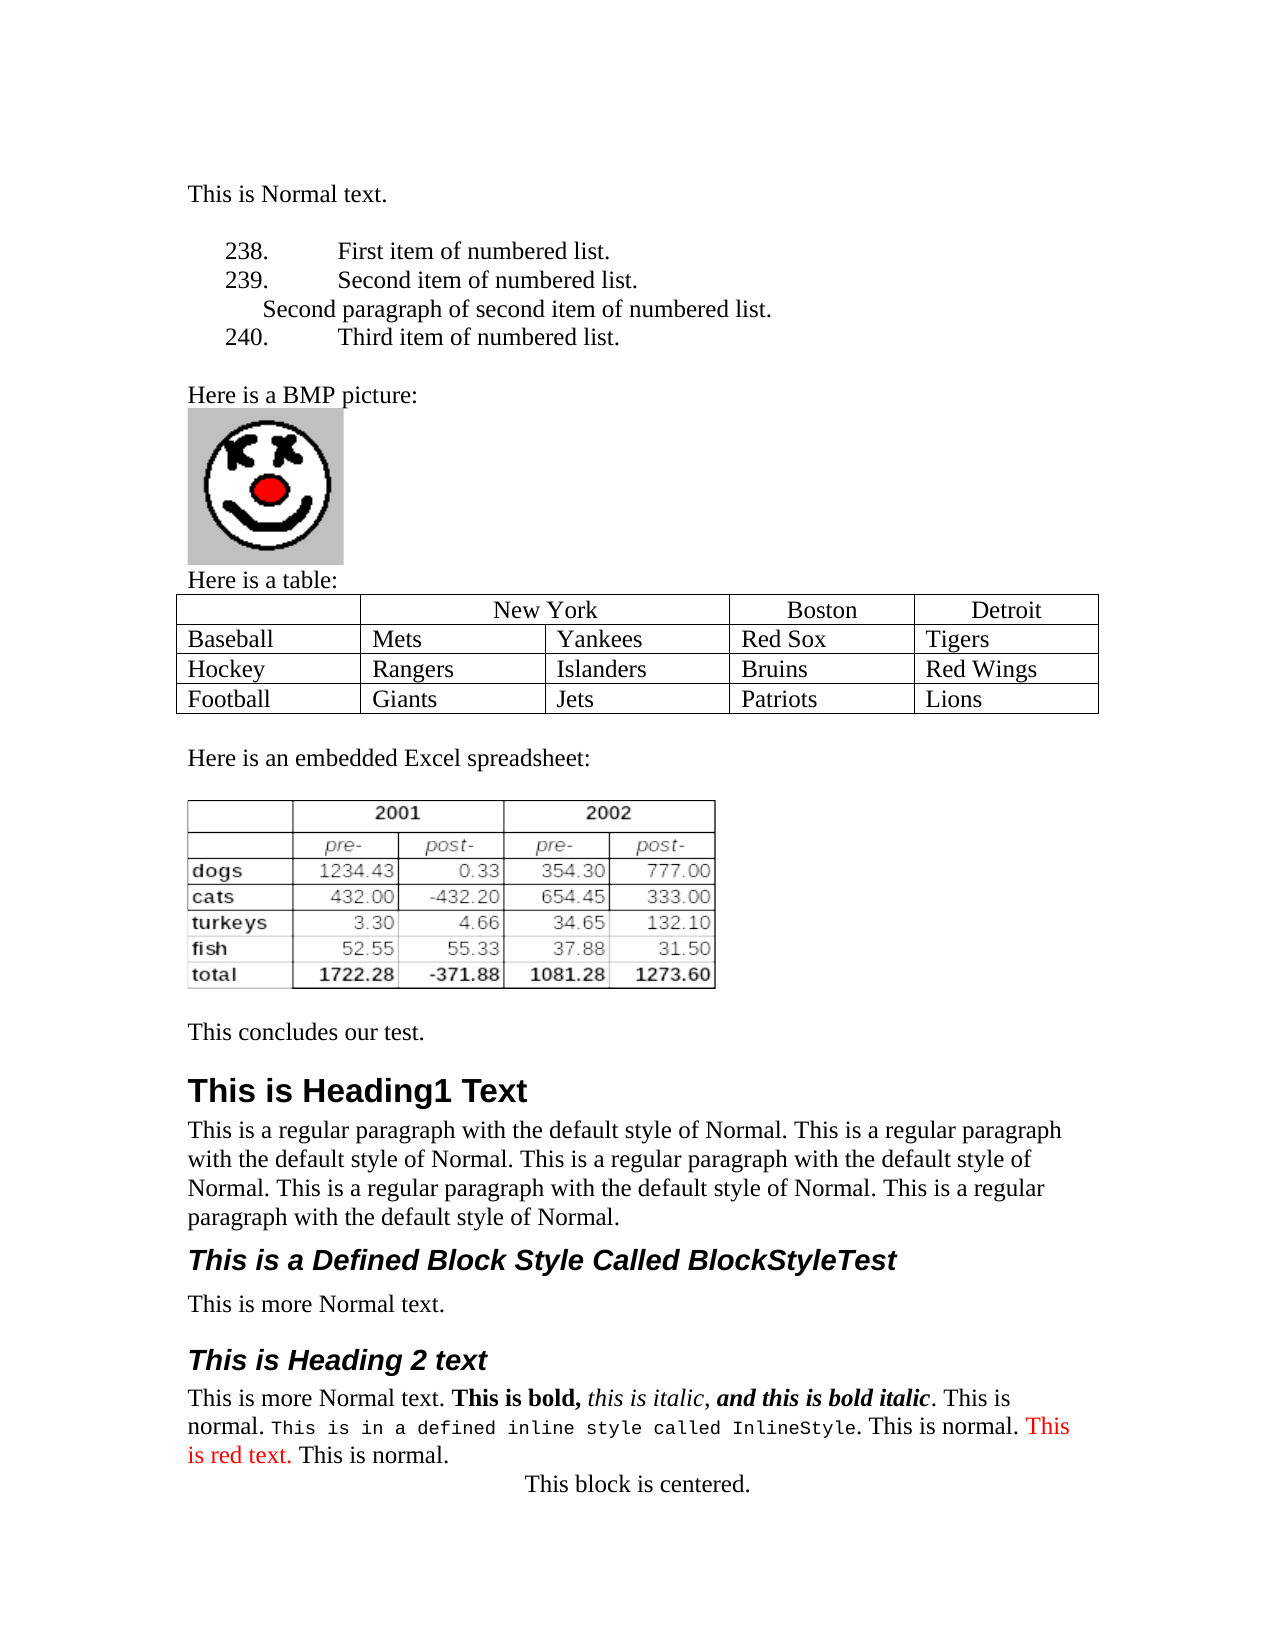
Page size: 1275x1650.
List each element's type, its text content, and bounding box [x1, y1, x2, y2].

table_cell Bruins [730, 654, 914, 683]
list First item of numbered list. [225, 236, 1087, 265]
table_cell Yankees [546, 625, 729, 653]
table_cell Tigers [915, 625, 1098, 653]
text This concludes our test. [187, 1017, 1087, 1046]
table_cell Lions [915, 684, 1098, 713]
table_cell Hockey [177, 654, 360, 683]
table_cell Baseball [177, 625, 360, 653]
list Second item of numbered list. [225, 265, 1087, 294]
table_cell Football [177, 684, 360, 713]
table_cell Islanders [546, 654, 729, 683]
text Here is a table: [187, 565, 1087, 594]
list Third item of numbered list. [225, 322, 1087, 351]
table_cell Giants [361, 684, 545, 713]
text This is a Defined Block Style Called BlockStyleTest [187, 1243, 1087, 1277]
table_cell Red Sox [730, 625, 914, 653]
table_header Detroit [915, 595, 1098, 623]
picture [187, 408, 344, 565]
text This is more Normal text. [187, 1289, 1087, 1318]
text This is Normal text. [187, 179, 1087, 207]
subtitle This is Heading1 Text [187, 1071, 1087, 1109]
text This is more Normal text. This is bold, this is italic, and this is bold italic. This is normal. This is in a defined inline style called InlineStyle. This is normal. This is red text. This is normal. [187, 1383, 1087, 1469]
text Here is an embedded Excel spreadsheet: [187, 743, 1087, 771]
table_cell Rangers [361, 654, 545, 683]
table_header [177, 595, 360, 623]
subtitle This is Heading 2 text [187, 1343, 1087, 1376]
text Second paragraph of second item of numbered list. [262, 294, 1087, 322]
table_cell Jets [546, 684, 729, 713]
table_cell Patriots [730, 684, 914, 713]
table_header New York [361, 595, 729, 623]
text This is a regular paragraph with the default style of Normal. This is a regular paragraph with the default style of Normal. This is a regular paragraph with the default style of Normal. This is a regular paragraph with the default style of Normal. This is a regular paragraph with the default style of Normal. [187, 1116, 1087, 1231]
text This block is centered. [187, 1469, 1087, 1498]
table_header Boston [730, 595, 914, 623]
text Here is a BMP picture: [187, 380, 1087, 409]
table_cell Red Wings [915, 654, 1098, 683]
table_cell Mets [361, 625, 545, 653]
